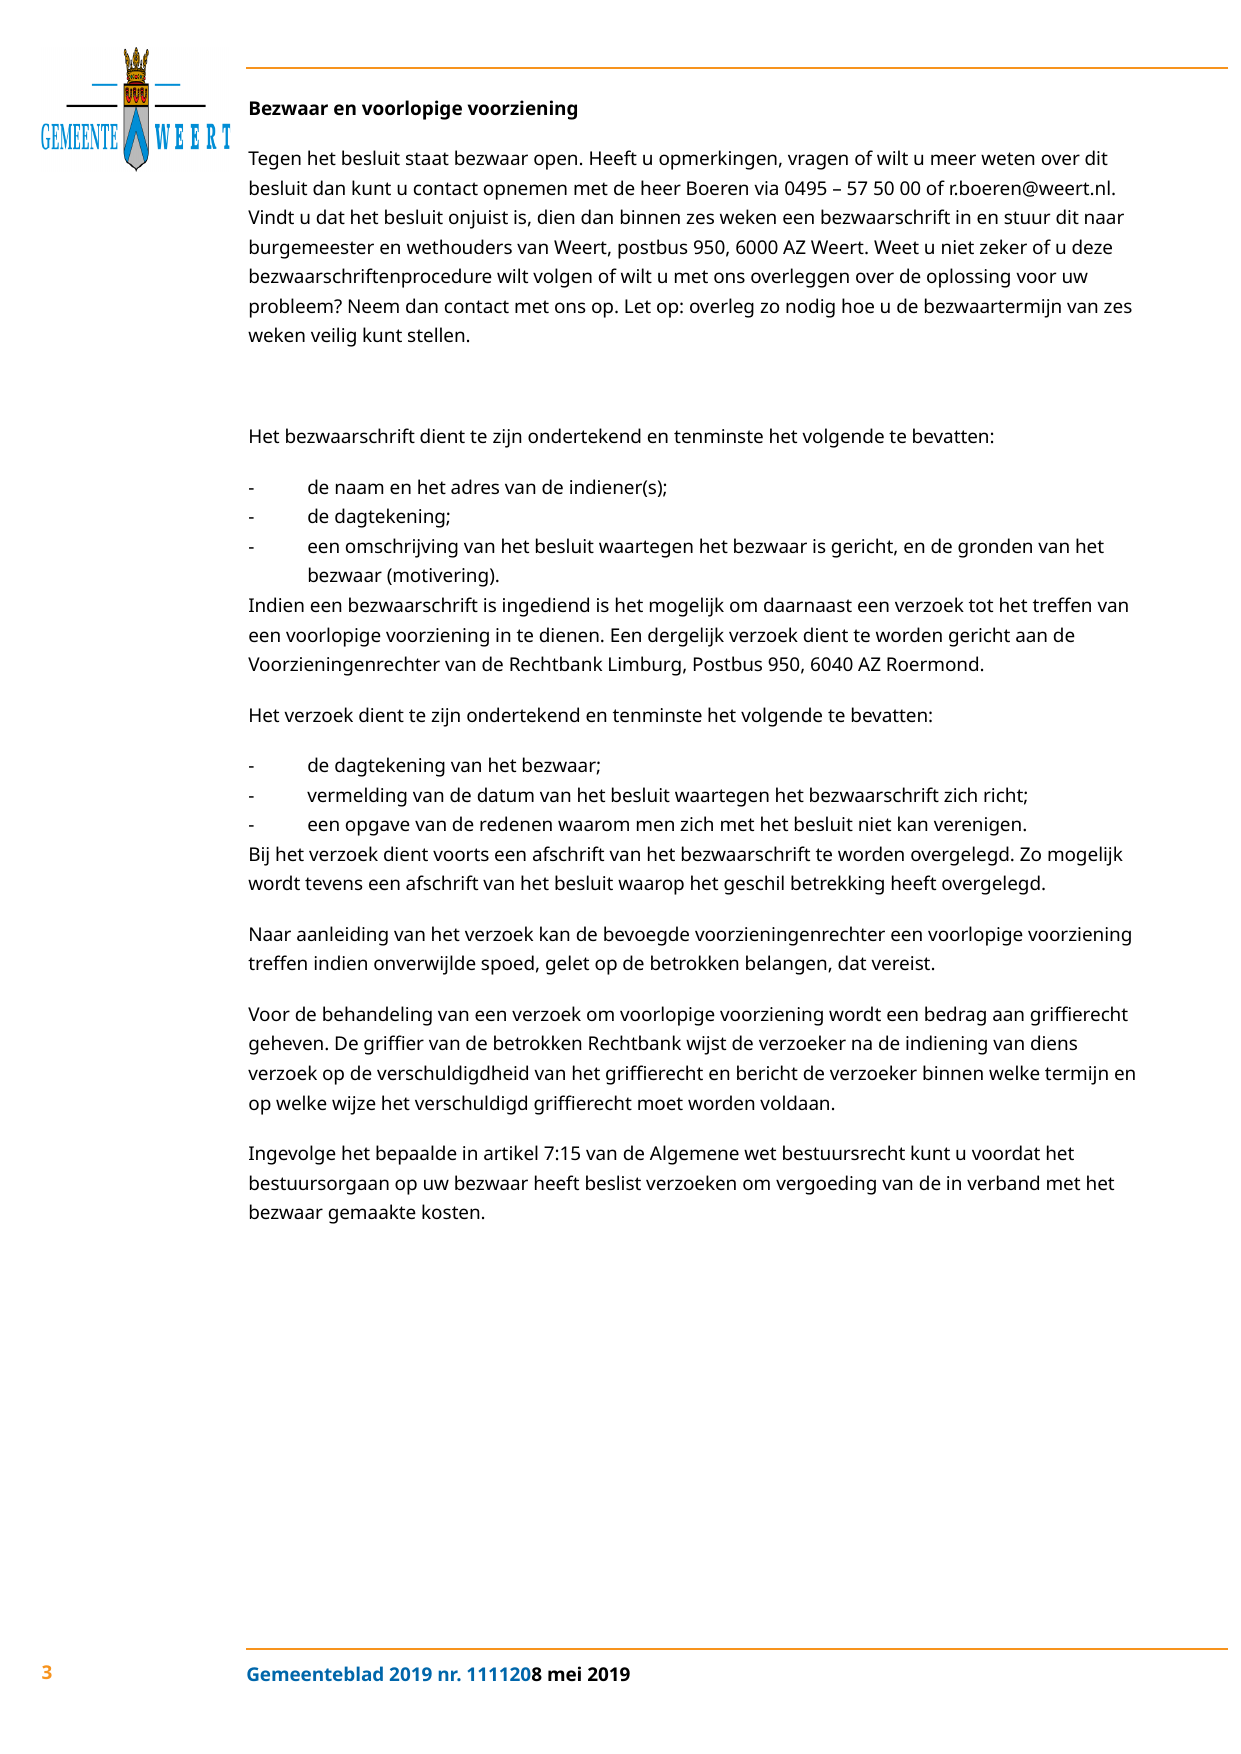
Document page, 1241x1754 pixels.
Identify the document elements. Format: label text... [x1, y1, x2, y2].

text Tegen het besluit staat bezwaar open. Heeft u opmerkingen, vragen of wilt u meer weten over dit besluit dan kunt u contact opnemen met de heer Boeren via 0495 – 57 50 00 of r.boeren@weert.nl. Vindt u dat het besluit onjuist is, dien dan binnen zes weken een bezwaarschrift in en stuur dit naar burgemeester en wethouders van Weert, postbus 950, 6000 AZ Weert. Weet u niet zeker of u deze bezwaarschriftenprocedure wilt volgen of wilt u met ons overleggen over de oplossing voor uw probleem? Neem dan contact met ons op. Let op: overleg zo nodig hoe u de bezwaartermijn van zes weken veilig kunt stellen. [248, 145, 1152, 348]
text Bij het verzoek dient voorts een afschrift van het bezwaarschrift te worden overgelegd. Zo mogelijk wordt tevens een afschrift van het besluit waarop het geschil betrekking heeft overgelegd. [248, 841, 1152, 896]
list de dagtekening; [248, 503, 1152, 529]
text Indien een bezwaarschrift is ingediend is het mogelijk om daarnaast een verzoek tot het treffen van een voorlopige voorziening in te dienen. Een dergelijk verzoek dient te worden gericht aan de Voorzieningenrechter van de Rechtbank Limburg, Postbus 950, 6040 AZ Roermond. [248, 592, 1152, 677]
text Het bezwaarschrift dient te zijn ondertekend en tenminste het volgende te bevatten: [248, 423, 1152, 449]
text Voor de behandeling van een verzoek om voorlopige voorziening wordt een bedrag aan griffierecht geheven. De griffier van de betrokken Rechtbank wijst de verzoeker na de indiening van diens verzoek op de verschuldigdheid van het griffierecht en bericht de verzoeker binnen welke termijn en op welke wijze het verschuldigd griffierecht moet worden voldaan. [248, 1001, 1152, 1116]
list vermelding van de datum van het besluit waartegen het bezwaarschrift zich richt; [248, 782, 1152, 808]
text Ingevolge het bepaalde in artikel 7:15 van de Algemene wet bestuursrecht kunt u voordat het bestuursorgaan op uw bezwaar heeft beslist verzoeken om vergoeding van de in verband met het bezwaar gemaakte kosten. [248, 1140, 1152, 1225]
list de naam en het adres van de indiener(s); [248, 474, 1152, 500]
list de dagtekening van het bezwaar; [248, 752, 1152, 778]
text Het verzoek dient te zijn ondertekend en tenminste het volgende te bevatten: [248, 702, 1152, 728]
list een opgave van de redenen waarom men zich met het besluit niet kan verenigen. [248, 811, 1152, 837]
text Naar aanleiding van het verzoek kan de bevoegde voorzieningenrechter een voorlopige voorziening treffen indien onverwijlde spoed, gelet op de betrokken belangen, dat vereist. [248, 921, 1152, 976]
list een omschrijving van het besluit waartegen het bezwaar is gericht, en de gronden van het bezwaar (motivering). [248, 533, 1152, 588]
picture [41, 47, 231, 172]
text Bezwaar en voorlopige voorziening [248, 95, 1152, 121]
